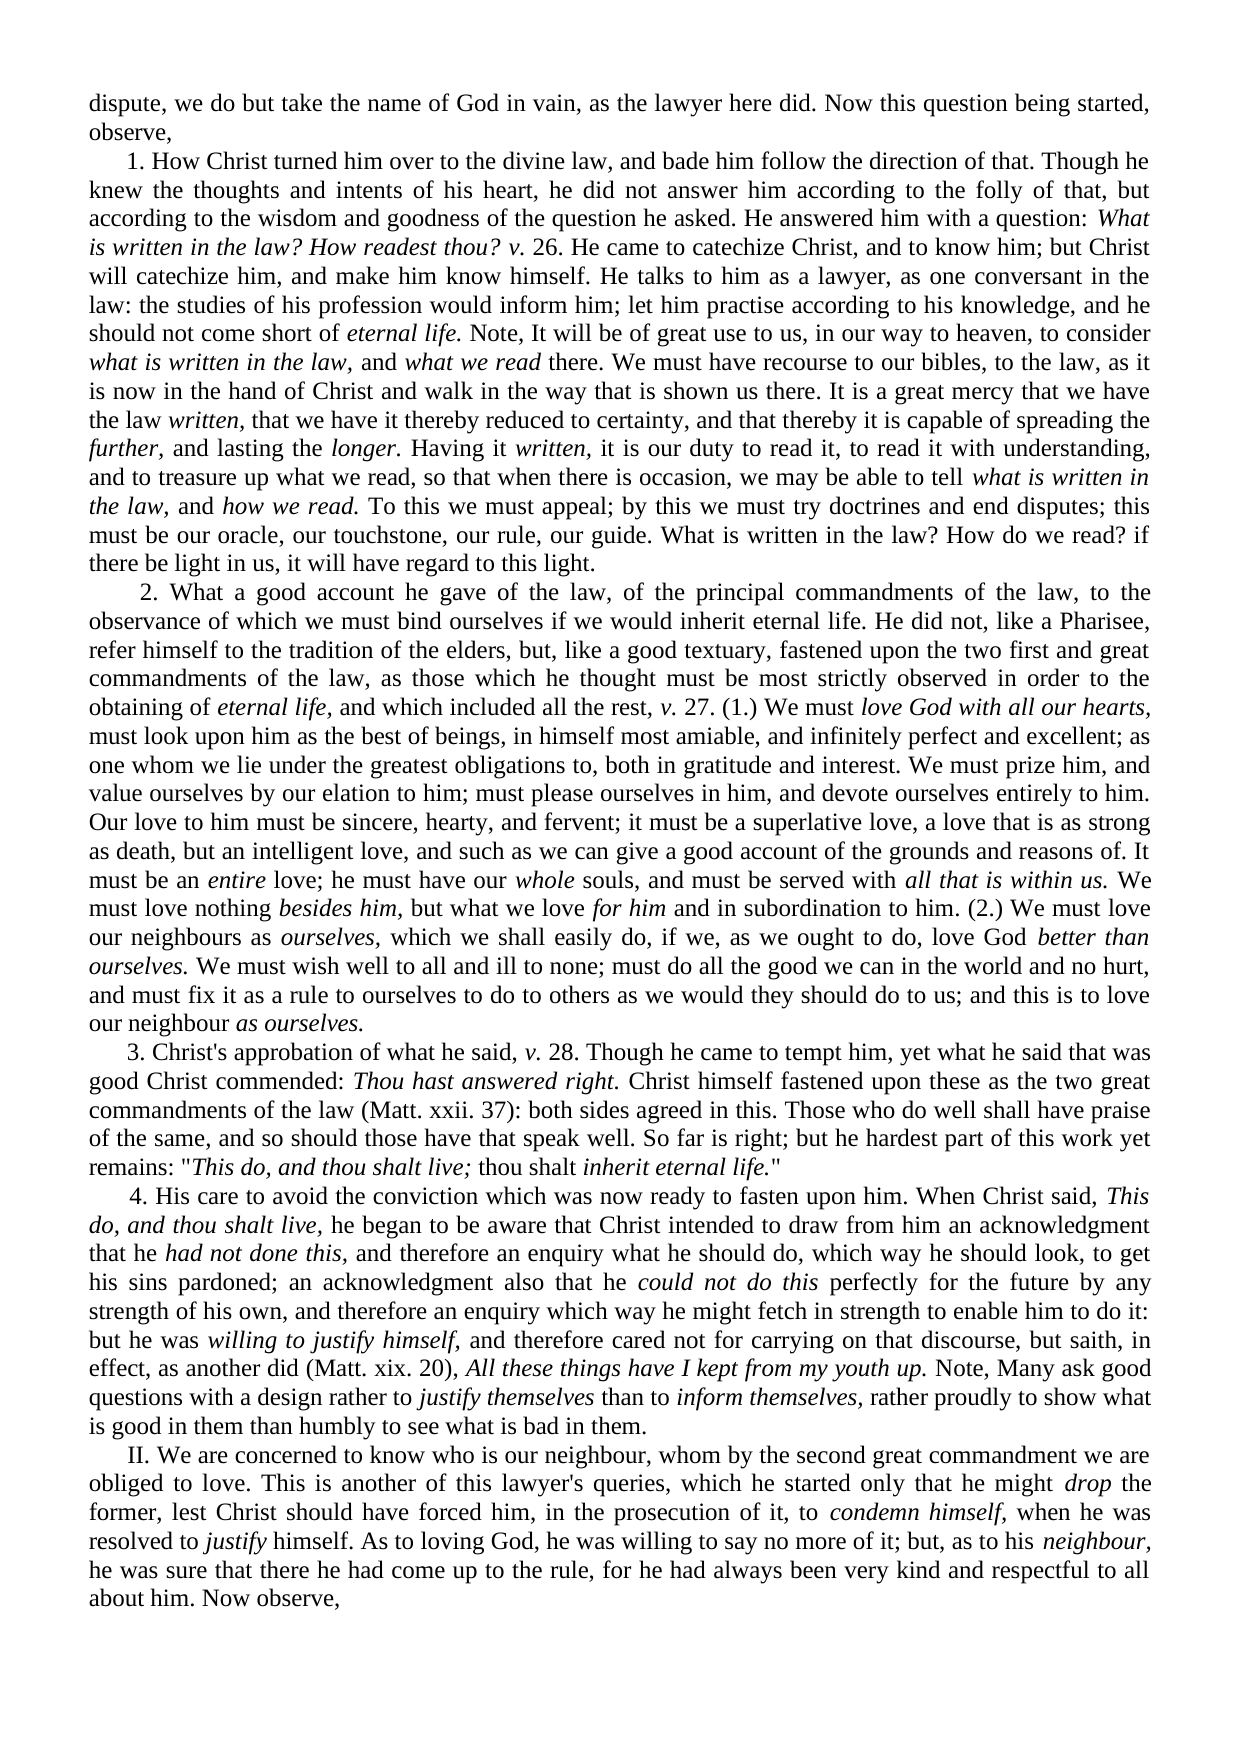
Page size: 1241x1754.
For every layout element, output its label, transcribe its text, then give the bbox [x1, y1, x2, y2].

text II. We are concerned to know who is our neighbour, whom by the second great commandment we are obliged to love. This is another of this lawyer's queries, which he started only that he might drop the former, lest Christ should have forced him, in the prosecution of it, to condemn himself, when he was resolved to justify himself. As to loving God, he was willing to say no more of it; but, as to his neighbour, he was sure that there he had come up to the rule, for he had always been very kind and respectful to all about him. Now observe, [88, 1440, 1152, 1612]
text 1. How Christ turned him over to the divine law, and bade him follow the direction of that. Though he knew the thoughts and intents of his heart, he did not answer him according to the folly of that, but according to the wisdom and goodness of the question he asked. He answered him with a question: What is written in the law? How readest thou? v. 26. He came to catechize Christ, and to know him; but Christ will catechize him, and make him know himself. He talks to him as a lawyer, as one conversant in the law: the studies of his profession would inform him; let him practise according to his knowledge, and he should not come short of eternal life. Note, It will be of great use to us, in our way to heaven, to consider what is written in the law, and what we read there. We must have recourse to our bibles, to the law, as it is now in the hand of Christ and walk in the way that is shown us there. It is a great mercy that we have the law written, that we have it thereby reduced to certainty, and that thereby it is capable of spreading the further, and lasting the longer. Having it written, it is our duty to read it, to read it with understanding, and to treasure up what we read, so that when there is occasion, we may be able to tell what is written in the law, and how we read. To this we must appeal; by this we must try doctrines and end disputes; this must be our oracle, our touchstone, our rule, our guide. What is written in the law? How do we read? if there be light in us, it will have regard to this light. [88, 146, 1152, 577]
text 4. His care to avoid the conviction which was now ready to fasten upon him. When Christ said, This do, and thou shalt live, he began to be aware that Christ intended to draw from him an acknowledgment that he had not done this, and therefore an enquiry what he should do, which way he should look, to get his sins pardoned; an acknowledgment also that he could not do this perfectly for the future by any strength of his own, and therefore an enquiry which way he might fetch in strength to enable him to do it: but he was willing to justify himself, and therefore cared not for carrying on that discourse, but saith, in effect, as another did (Matt. xix. 20), All these things have I kept from my youth up. Note, Many ask good questions with a design rather to justify themselves than to inform themselves, rather proudly to show what is good in them than humbly to see what is bad in them. [88, 1181, 1152, 1440]
text 3. Christ's approbation of what he said, v. 28. Though he came to tempt him, yet what he said that was good Christ commended: Thou hast answered right. Christ himself fastened upon these as the two great commandments of the law (Matt. xxii. 37): both sides agreed in this. Those who do well shall have praise of the same, and so should those have that speak well. So far is right; but he hardest part of this work yet remains: "This do, and thou shalt live; thou shalt inherit eternal life." [88, 1037, 1152, 1181]
text dispute, we do but take the name of God in vain, as the lawyer here did. Now this question being started, observe, [88, 88, 1152, 146]
text 2. What a good account he gave of the law, of the principal commandments of the law, to the observance of which we must bind ourselves if we would inherit eternal life. He did not, like a Pharisee, refer himself to the tradition of the elders, but, like a good textuary, fastened upon the two first and great commandments of the law, as those which he thought must be most strictly observed in order to the obtaining of eternal life, and which included all the rest, v. 27. (1.) We must love God with all our hearts, must look upon him as the best of beings, in himself most amiable, and infinitely perfect and excellent; as one whom we lie under the greatest obligations to, both in gratitude and interest. We must prize him, and value ourselves by our elation to him; must please ourselves in him, and devote ourselves entirely to him. Our love to him must be sincere, hearty, and fervent; it must be a superlative love, a love that is as strong as death, but an intelligent love, and such as we can give a good account of the grounds and reasons of. It must be an entire love; he must have our whole souls, and must be served with all that is within us. We must love nothing besides him, but what we love for him and in subordination to him. (2.) We must love our neighbours as ourselves, which we shall easily do, if we, as we ought to do, love God better than ourselves. We must wish well to all and ill to none; must do all the good we can in the world and no hurt, and must fix it as a rule to ourselves to do to others as we would they should do to us; and this is to love our neighbour as ourselves. [88, 577, 1152, 1037]
